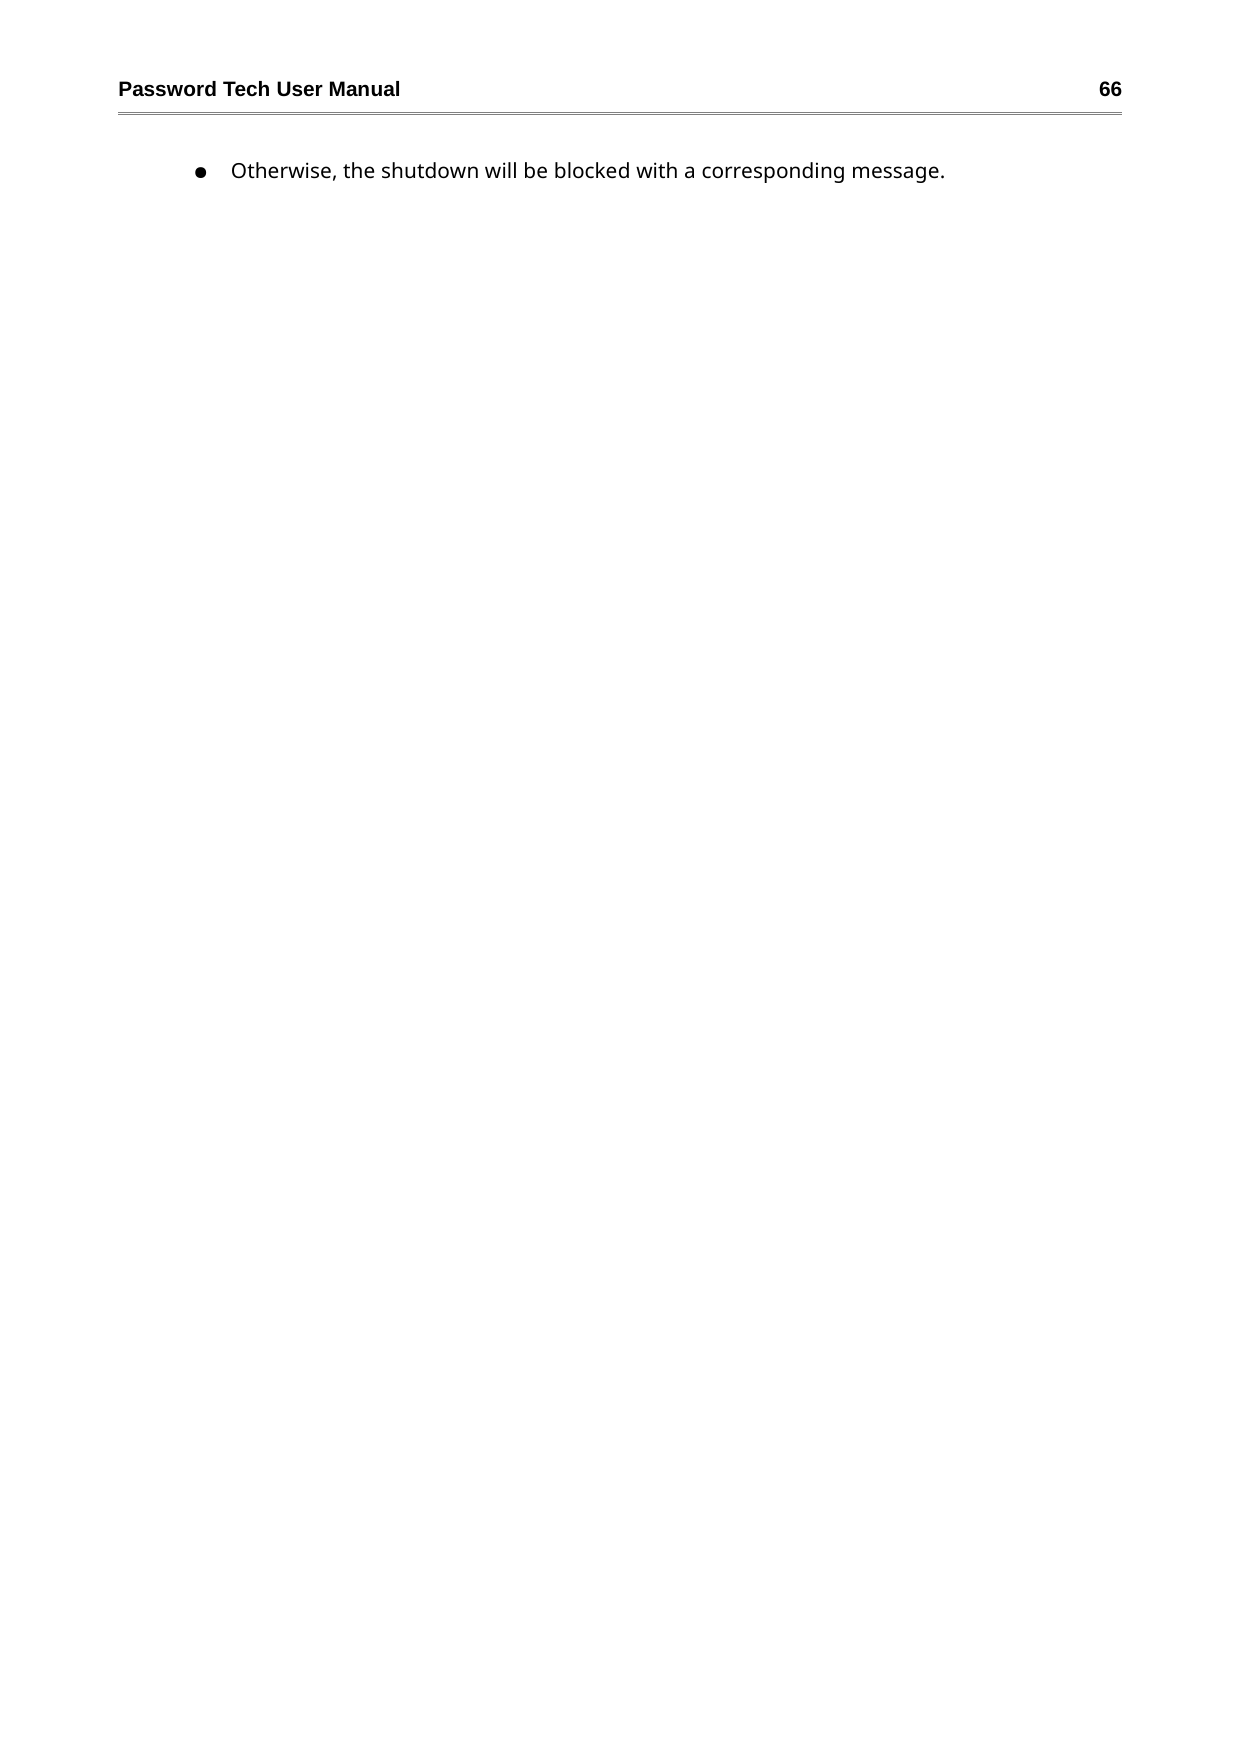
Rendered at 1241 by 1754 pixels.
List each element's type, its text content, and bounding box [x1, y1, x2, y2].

list Otherwise, the shutdown will be blocked with a corresponding message. [193, 156, 1122, 184]
